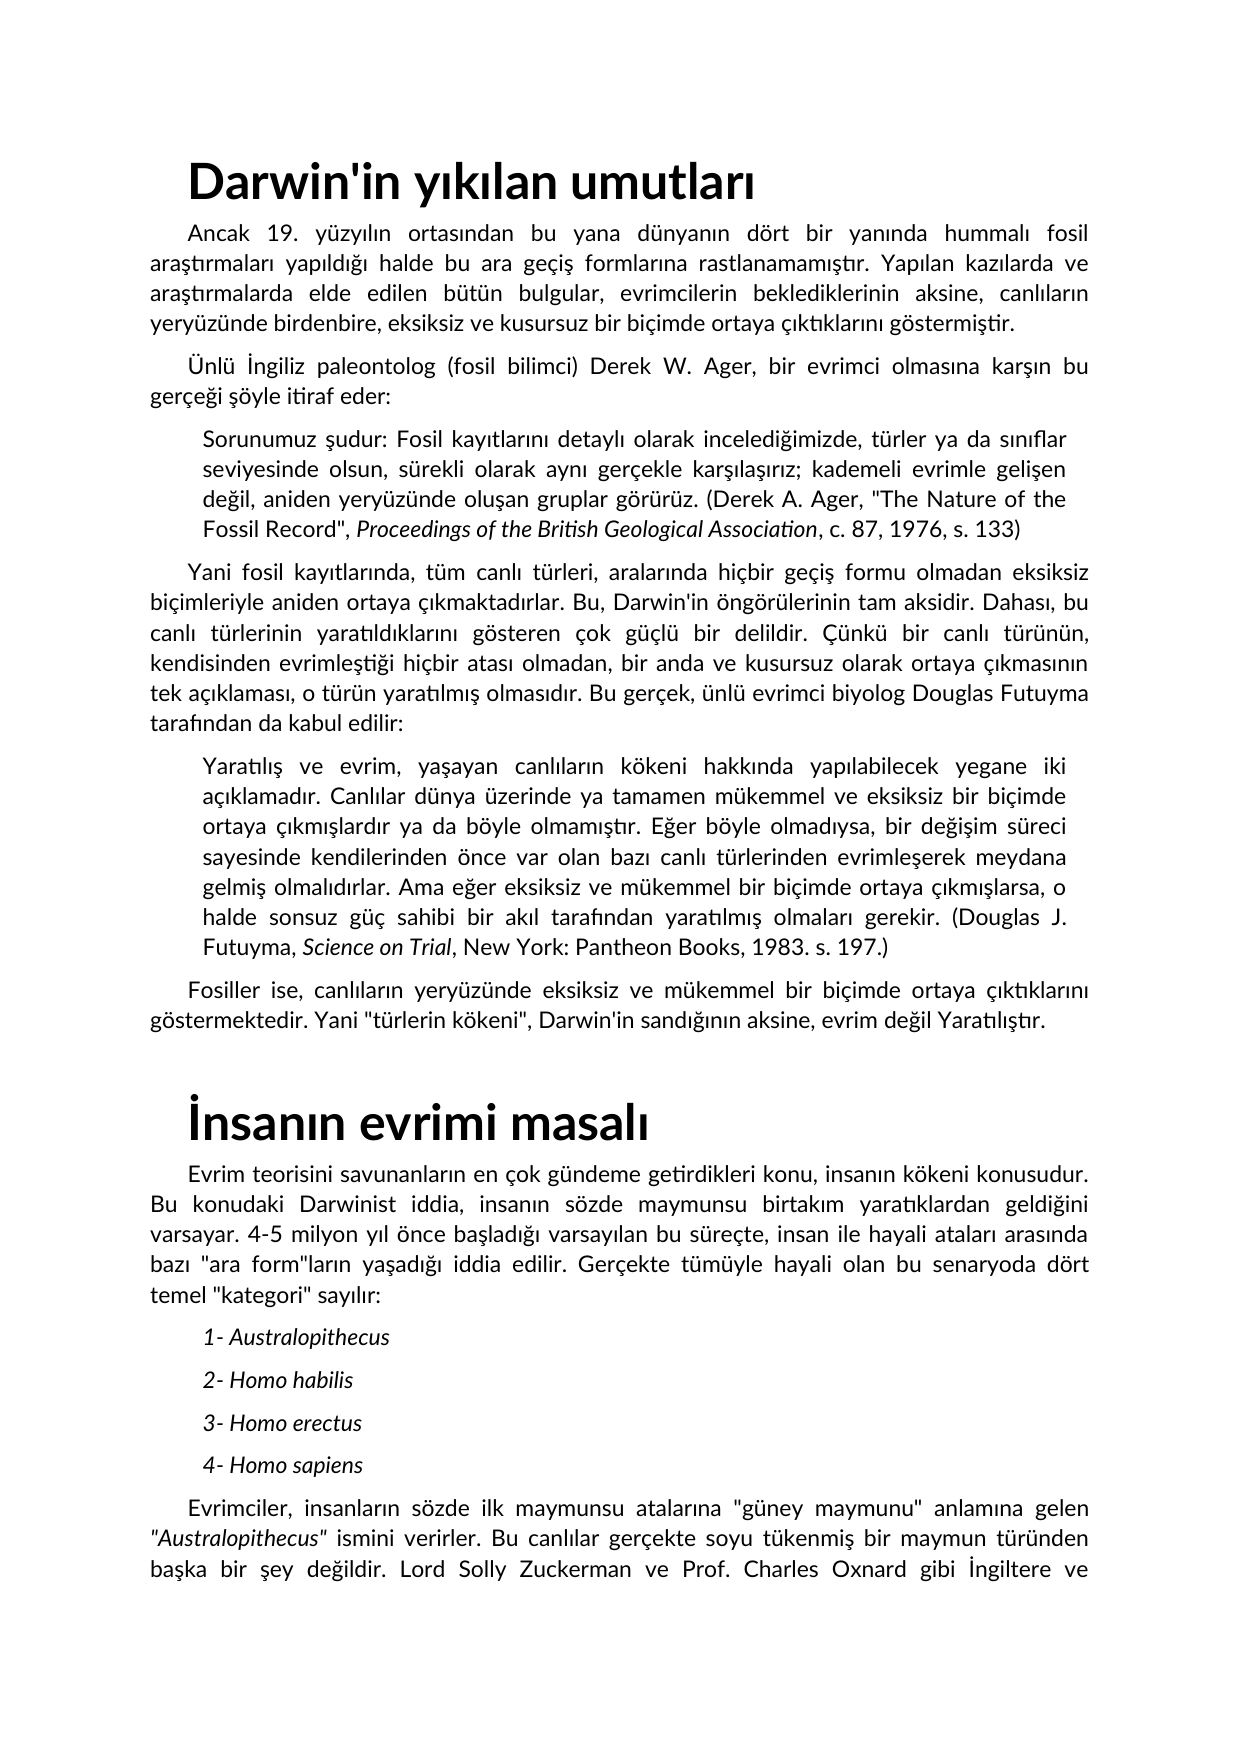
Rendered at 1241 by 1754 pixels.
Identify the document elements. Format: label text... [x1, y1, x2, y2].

text Sorunumuz şudur: Fosil kayıtlarını detaylı olarak incelediğimizde, türler ya da sınıflar seviyesinde olsun, sürekli olarak aynı gerçekle karşılaşırız; kademeli evrimle gelişen değil, aniden yeryüzünde oluşan gruplar görürüz. (Derek A. Ager, "The Nature of the Fossil Record", Proceedings of the British Geological Association, c. 87, 1976, s. 133) [202, 424, 1068, 543]
text 1- Australopithecus [202, 1323, 1068, 1351]
text Evrim teorisini savunanların en çok gündeme getirdikleri konu, insanın kökeni konusudur. Bu konudaki Darwinist iddia, insanın sözde maymunsu birtakım yaratıklardan geldiğini varsayar. 4-5 milyon yıl önce başladığı varsayılan bu süreçte, insan ile hayali ataları arasında bazı "ara form"ların yaşadığı iddia edilir. Gerçekte tümüyle hayali olan bu senaryoda dört temel "kategori" sayılır: [150, 1159, 1090, 1308]
text 3- Homo erectus [202, 1408, 1068, 1436]
subtitle İnsanın evrimi masalı [187, 1091, 1090, 1151]
text Evrimciler, insanların sözde ilk maymunsu atalarına "güney maymunu" anlamına gelen "Australopithecus" ismini verirler. Bu canlılar gerçekte soyu tükenmiş bir maymun türünden başka bir şey değildir. Lord Solly Zuckerman ve Prof. Charles Oxnard gibi İngiltere ve [150, 1494, 1090, 1582]
subtitle Darwin'in yıkılan umutları [187, 150, 1090, 210]
text 2- Homo habilis [202, 1366, 1068, 1393]
text Ünlü İngiliz paleontolog (fosil bilimci) Derek W. Ager, bir evrimci olmasına karşın bu gerçeği şöyle itiraf eder: [150, 352, 1090, 409]
text Fosiller ise, canlıların yeryüzünde eksiksiz ve mükemmel bir biçimde ortaya çıktıklarını göstermektedir. Yani "türlerin kökeni", Darwin'in sandığının aksine, evrim değil Yaratılıştır. [150, 976, 1090, 1033]
text Yani fosil kayıtlarında, tüm canlı türleri, aralarında hiçbir geçiş formu olmadan eksiksiz biçimleriyle aniden ortaya çıkmaktadırlar. Bu, Darwin'in öngörülerinin tam aksidir. Dahası, bu canlı türlerinin yaratıldıklarını gösteren çok güçlü bir delildir. Çünkü bir canlı türünün, kendisinden evrimleştiği hiçbir atası olmadan, bir anda ve kusursuz olarak ortaya çıkmasının tek açıklaması, o türün yaratılmış olmasıdır. Bu gerçek, ünlü evrimci biyolog Douglas Futuyma tarafından da kabul edilir: [150, 558, 1090, 736]
text Ancak 19. yüzyılın ortasından bu yana dünyanın dört bir yanında hummalı fosil araştırmaları yapıldığı halde bu ara geçiş formlarına rastlanamamıştır. Yapılan kazılarda ve araştırmalarda elde edilen bütün bulgular, evrimcilerin beklediklerinin aksine, canlıların yeryüzünde birdenbire, eksiksiz ve kusursuz bir biçimde ortaya çıktıklarını göstermiştir. [150, 218, 1090, 336]
text 4- Homo sapiens [202, 1451, 1068, 1479]
text Yaratılış ve evrim, yaşayan canlıların kökeni hakkında yapılabilecek yegane iki açıklamadır. Canlılar dünya üzerinde ya tamamen mükemmel ve eksiksiz bir biçimde ortaya çıkmışlardır ya da böyle olmamıştır. Eğer böyle olmadıysa, bir değişim süreci sayesinde kendilerinden önce var olan bazı canlı türlerinden evrimleşerek meydana gelmiş olmalıdırlar. Ama eğer eksiksiz ve mükemmel bir biçimde ortaya çıkmışlarsa, o halde sonsuz güç sahibi bir akıl tarafından yaratılmış olmaları gerekir. (Douglas J. Futuyma, Science on Trial, New York: Pantheon Books, 1983. s. 197.) [202, 752, 1068, 960]
